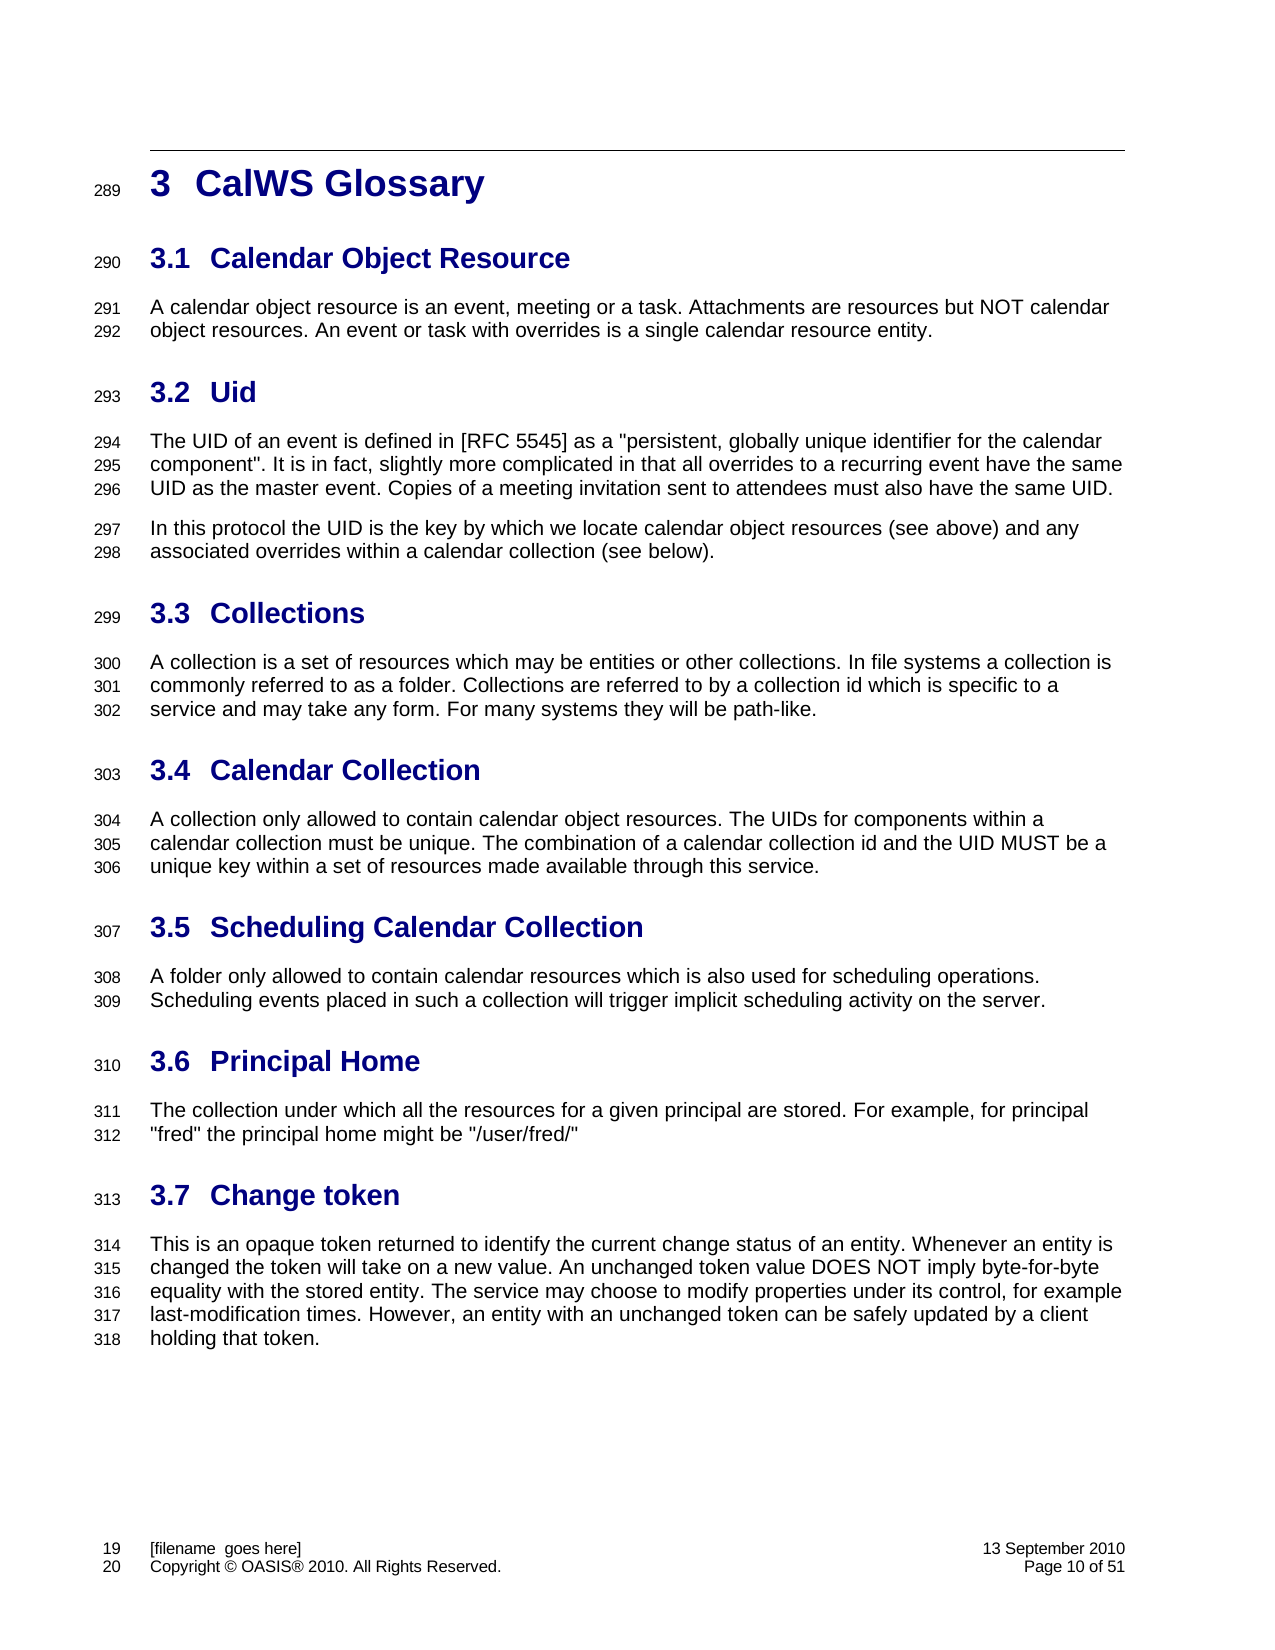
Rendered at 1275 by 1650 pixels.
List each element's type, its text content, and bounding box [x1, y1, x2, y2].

text A calendar object resource is an event, meeting or a task. Attachments are resources but NOT calendar object resources. An event or task with overrides is a single calendar resource entity. [150, 295, 1125, 342]
subtitle Uid [150, 376, 1125, 408]
text This is an opaque token returned to identify the current change status of an entity. Whenever an entity is changed the token will take on a new value. An unchanged token value DOES NOT imply byte-for-byte equality with the stored entity. The service may choose to modify properties under its control, for example last-modification times. However, an entity with an unchanged token can be safely updated by a client holding that token. [150, 1232, 1125, 1350]
text A folder only allowed to contain calendar resources which is also used for scheduling operations. Scheduling events placed in such a collection will trigger implicit scheduling activity on the server. [150, 965, 1125, 1012]
subtitle Calendar Collection [150, 754, 1125, 787]
subtitle Change token [150, 1179, 1125, 1211]
text In this protocol the UID is the key by which we locate calendar object resources (see above) and any associated overrides within a calendar collection (see below). [150, 516, 1125, 563]
subtitle Calendar Object Resource [150, 242, 1125, 274]
text The collection under which all the resources for a given principal are stored. For example, for principal "fred" the principal home might be "/user/fred/" [150, 1098, 1125, 1146]
subtitle Collections [150, 597, 1125, 629]
subtitle CalWS Glossary [150, 151, 1125, 204]
text A collection is a set of resources which may be entities or other collections. In file systems a collection is commonly referred to as a folder. Collections are referred to by a collection id which is specific to a service and may take any form. For many systems they will be path-like. [150, 650, 1125, 721]
subtitle Principal Home [150, 1045, 1125, 1078]
subtitle Scheduling Calendar Collection [150, 911, 1125, 944]
text A collection only allowed to contain calendar object resources. The UIDs for components within a calendar collection must be unique. The combination of a calendar collection id and the UID MUST be a unique key within a set of resources made available through this service. [150, 807, 1125, 878]
text The UID of an event is defined in [RFC 5545] as a "persistent, globally unique identifier for the calendar component". It is in fact, slightly more complicated in that all overrides to a recurring event have the same UID as the master event. Copies of a meeting invitation sent to attendees must also have the same UID. [150, 429, 1125, 500]
